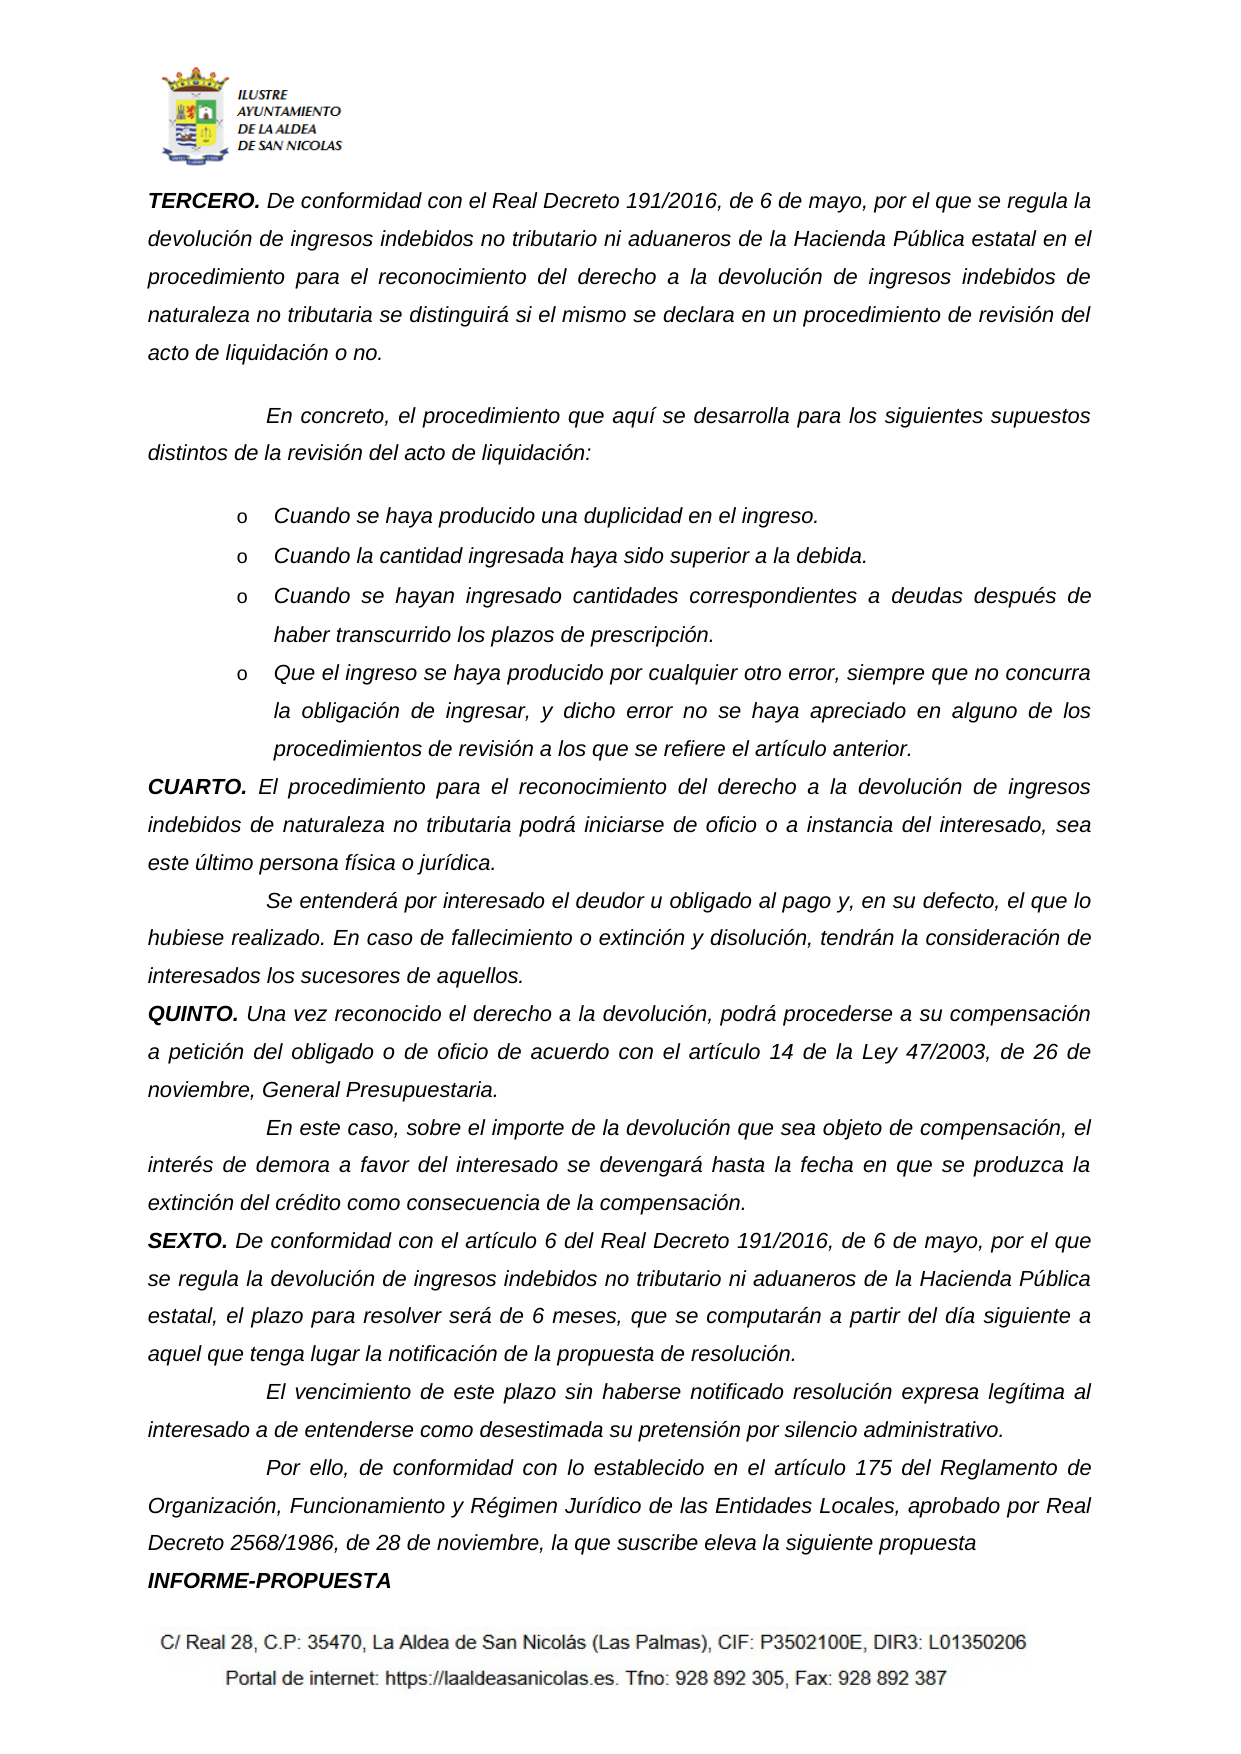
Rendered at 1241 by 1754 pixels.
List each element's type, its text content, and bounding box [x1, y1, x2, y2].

list Cuando se hayan ingresado cantidades correspondientes a deudas después de haber transcurrido los plazos de prescripción. [236, 582, 1093, 647]
list Que el ingreso se haya producido por cualquier otro error, siempre que no concurra la obligación de ingresar, y dicho error no se haya apreciado en alguno de los procedimientos de revisión a los que se refiere el artículo anterior. [236, 659, 1093, 761]
text CUARTO. El procedimiento para el reconocimiento del derecho a la devolución de ingresos indebidos de naturaleza no tributaria podrá iniciarse de oficio o a instancia del interesado, sea este último persona física o jurídica. [148, 774, 1093, 875]
text Se entenderá por interesado el deudor u obligado al pago y, en su defecto, el que lo hubiese realizado. En caso de fallecimiento o extinción y disolución, tendrán la consideración de interesados los sucesores de aquellos. [148, 887, 1093, 988]
text En este caso, sobre el importe de la devolución que sea objeto de compensación, el interés de demora a favor del interesado se devengará hasta la fecha en que se produzca la extinción del crédito como consecuencia de la compensación. [148, 1114, 1093, 1215]
text El vencimiento de este plazo sin haberse notificado resolución expresa legítima al interesado a de entenderse como desestimada su pretensión por silencio administrativo. [148, 1379, 1093, 1442]
picture [148, 59, 358, 173]
text SEXTO. De conformidad con el artículo 6 del Real Decreto 191/2016, de 6 de mayo, por el que se regula la devolución de ingresos indebidos no tributario ni aduaneros de la Hacienda Pública estatal, el plazo para resolver será de 6 meses, que se computarán a partir del día siguiente a aquel que tenga lugar la notificación de la propuesta de resolución. [148, 1228, 1093, 1366]
list Cuando la cantidad ingresada haya sido superior a la debida. [236, 543, 1093, 569]
picture [148, 1626, 1034, 1694]
list Cuando se haya producido una duplicidad en el ingreso. [236, 503, 1093, 529]
text INFORME-PROPUESTA [148, 1568, 1093, 1593]
text QUINTO. Una vez reconocido el derecho a la devolución, podrá procederse a su compensación a petición del obligado o de oficio de acuerdo con el artículo 14 de la Ley 47/2003, de 26 de noviembre, General Presupuestaria. [148, 1001, 1093, 1102]
text TERCERO. De conformidad con el Real Decreto 191/2016, de 6 de mayo, por el que se regula la devolución de ingresos indebidos no tributario ni aduaneros de la Hacienda Pública estatal en el procedimiento para el reconocimiento del derecho a la devolución de ingresos indebidos de naturaleza no tributaria se distinguirá si el mismo se declara en un procedimiento de revisión del acto de liquidación o no. [148, 188, 1093, 365]
text Por ello, de conformidad con lo establecido en el artículo 175 del Reglamento de Organización, Funcionamiento y Régimen Jurídico de las Entidades Locales, aprobado por Real Decreto 2568/1986, de 28 de noviembre, la que suscribe eleva la siguiente propuesta [148, 1455, 1093, 1556]
text En concreto, el procedimiento que aquí se desarrolla para los siguientes supuestos distintos de la revisión del acto de liquidación: [148, 402, 1093, 466]
